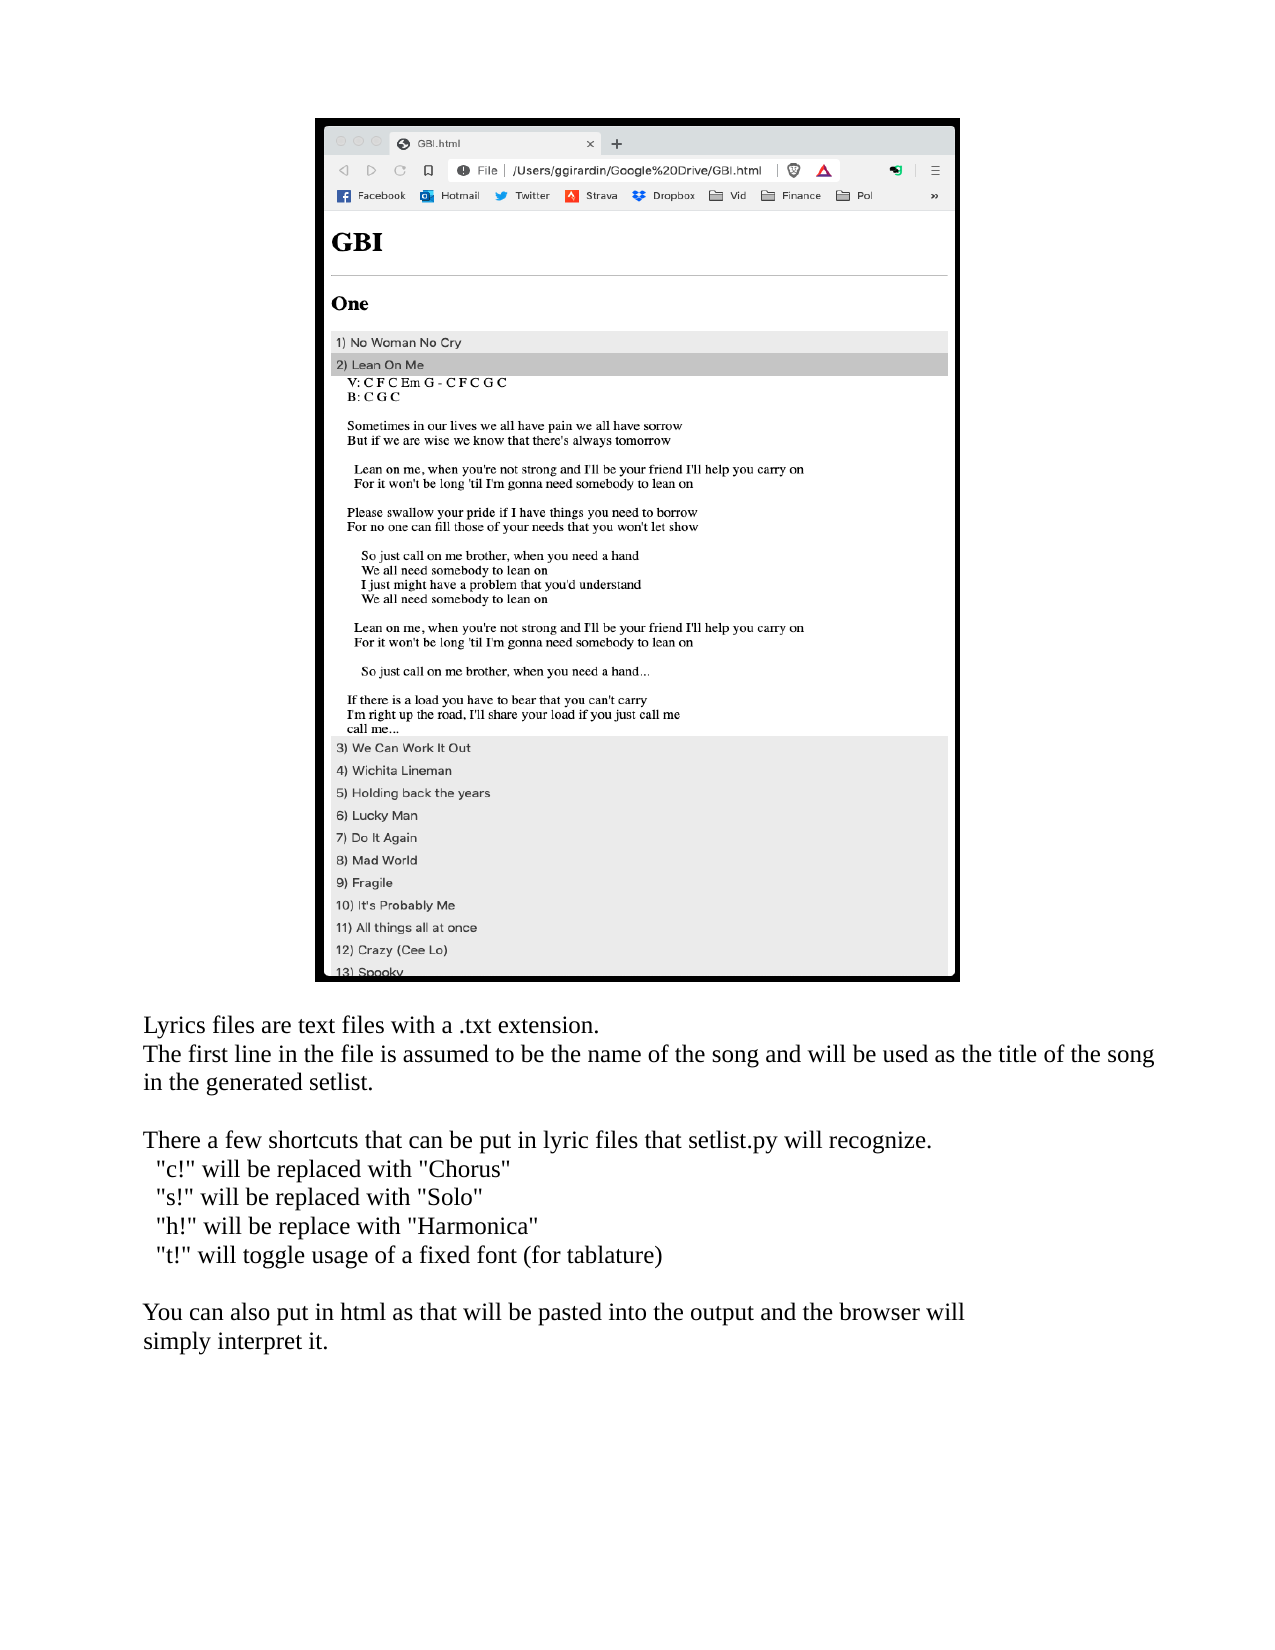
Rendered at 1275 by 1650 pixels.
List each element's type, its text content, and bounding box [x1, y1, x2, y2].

text The first line in the file is assumed to be the name of the song and will be used as the title of the song [118, 1039, 1157, 1067]
text in the generated setlist. [118, 1067, 1157, 1096]
text There a few shortcuts that can be put in lyric files that setlist.py will recognize. [118, 1125, 1157, 1154]
text You can also put in html as that will be pasted into the output and the browser will [118, 1297, 1157, 1326]
text Lyrics files are text files with a .txt extension. [118, 1010, 1157, 1039]
text "t!" will toggle usage of a fixed font (for tablature) [118, 1240, 1157, 1269]
text "c!" will be replaced with "Chorus" [118, 1154, 1157, 1182]
text simply interpret it. [118, 1326, 1157, 1355]
picture [315, 118, 960, 982]
text "s!" will be replaced with "Solo" [118, 1182, 1157, 1211]
text "h!" will be replace with "Harmonica" [118, 1211, 1157, 1240]
